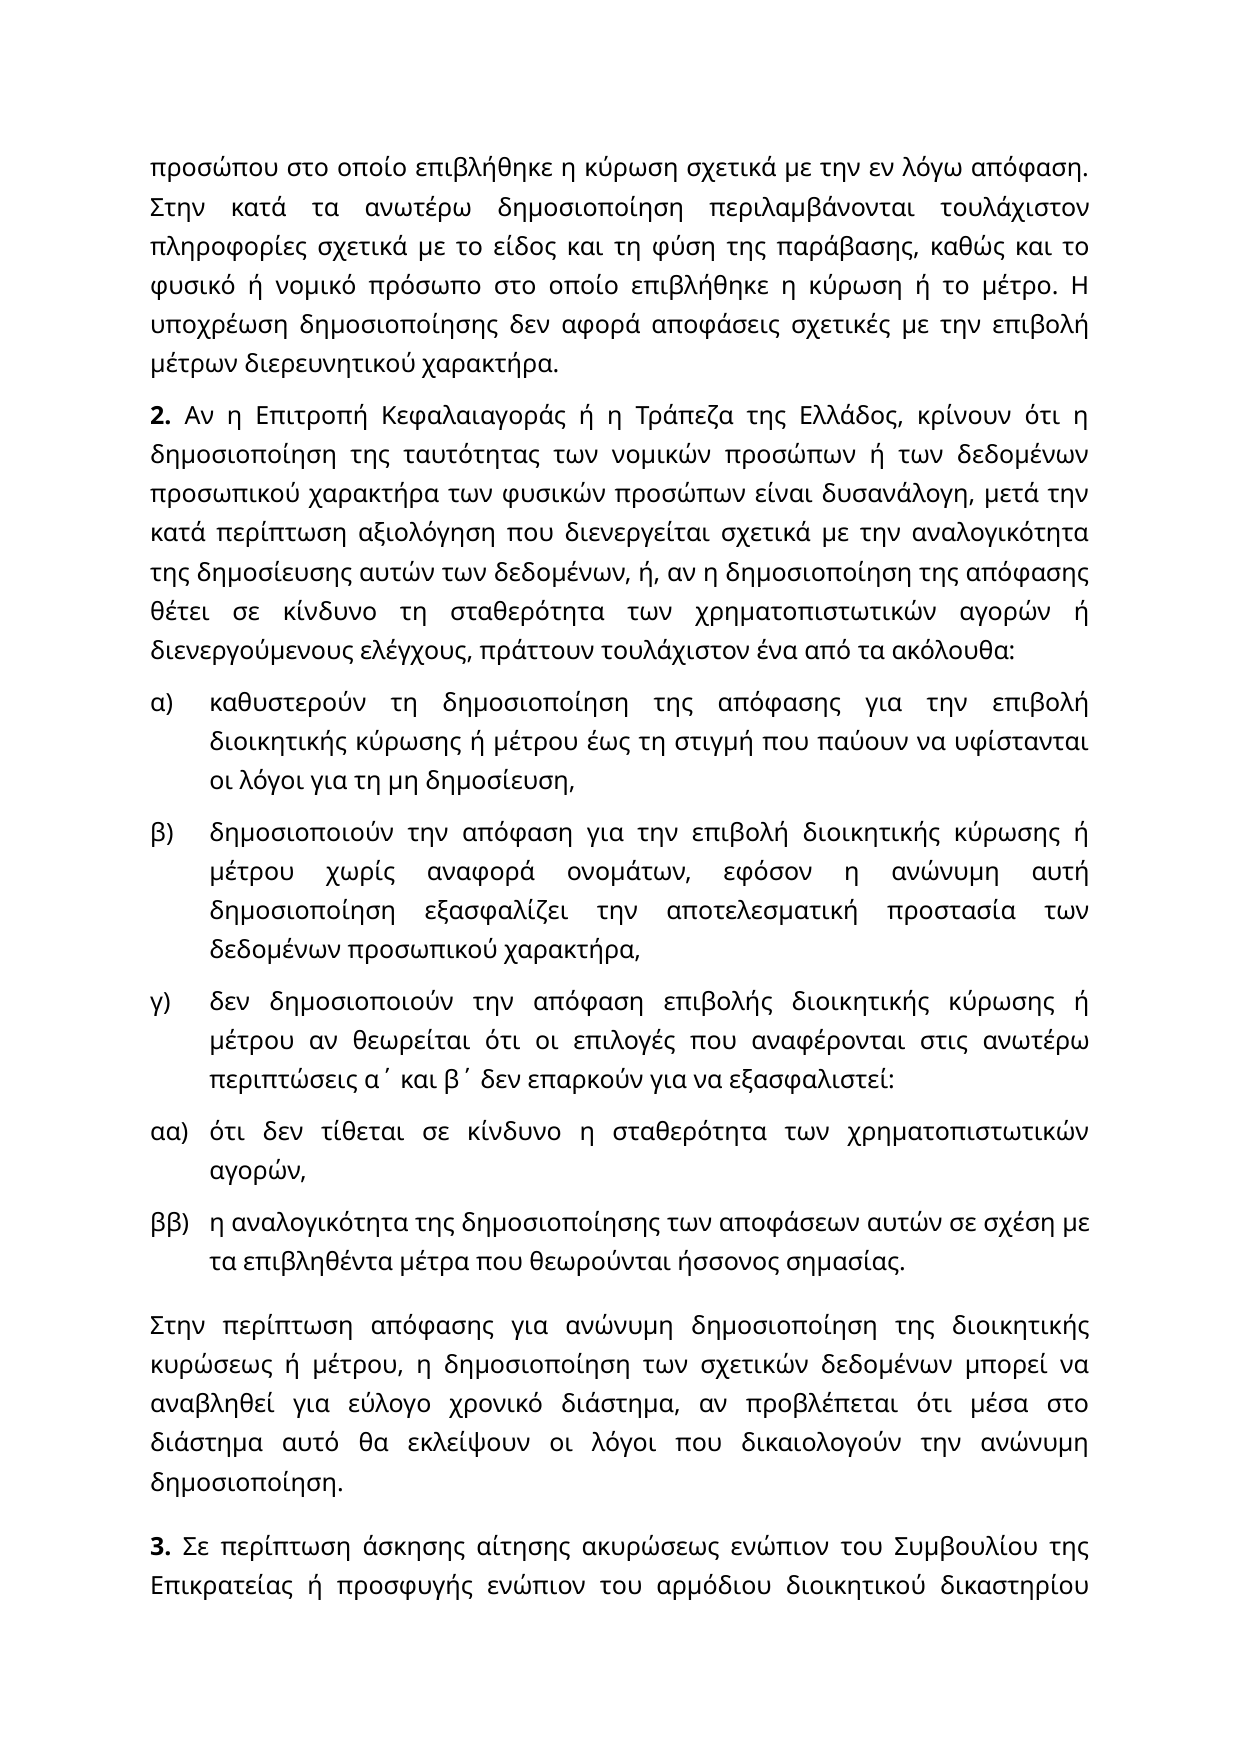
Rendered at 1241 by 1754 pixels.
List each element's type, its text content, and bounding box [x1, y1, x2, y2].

list αα) ότι δεν τίθεται σε κίνδυνο η σταθερότητα των χρηματοπιστωτικών αγορών, [150, 1113, 1090, 1187]
list ββ) η αναλογικότητα της δημοσιοποίησης των αποφάσεων αυτών σε σχέση με τα επιβληθέντα μέτρα που θεωρούνται ήσσονος σημασίας. [150, 1204, 1090, 1277]
list β) δημοσιοποιούν την απόφαση για την επιβολή διοικητικής κύρωσης ή μέτρου χωρίς αναφορά ονομάτων, εφόσον η ανώνυμη αυτή δημοσιοποίηση εξασφαλίζει την αποτελεσματική προστασία των δεδομένων προσωπικού χαρακτήρα, [150, 814, 1090, 966]
text Στην περίπτωση απόφασης για ανώνυμη δημοσιοποίηση της διοικητικής κυρώσεως ή μέτρου, η δημοσιοποίηση των σχετικών δεδομένων μπορεί να αναβληθεί για εύλογο χρονικό διάστημα, αν προβλέπεται ότι μέσα στο διάστημα αυτό θα εκλείψουν οι λόγοι που δικαιολογούν την ανώνυμη δημοσιοποίηση. [150, 1307, 1090, 1498]
text 2. Αν η Επιτροπή Κεφαλαιαγοράς ή η Τράπεζα της Ελλάδος, κρίνουν ότι η δημοσιοποίηση της ταυτότητας των νομικών προσώπων ή των δεδομένων προσωπικού χαρακτήρα των φυσικών προσώπων είναι δυσανάλογη, μετά την κατά περίπτωση αξιολόγηση που διενεργείται σχετικά με την αναλογικότητα της δημοσίευσης αυτών των δεδομένων, ή, αν η δημοσιοποίηση της απόφασης θέτει σε κίνδυνο τη σταθερότητα των χρηματοπιστωτικών αγορών ή διενεργούμενους ελέγχους, πράττουν τουλάχιστον ένα από τα ακόλουθα: [150, 397, 1090, 667]
list γ) δεν δημοσιοποιούν την απόφαση επιβολής διοικητικής κύρωσης ή μέτρου αν θεωρείται ότι οι επιλογές που αναφέρονται στις ανωτέρω περιπτώσεις α΄ και β΄ δεν επαρκούν για να εξασφαλιστεί: [150, 983, 1090, 1096]
list α) καθυστερούν τη δημοσιοποίηση της απόφασης για την επιβολή διοικητικής κύρωσης ή μέτρου έως τη στιγμή που παύουν να υφίστανται οι λόγοι για τη μη δημοσίευση, [150, 684, 1090, 797]
text 3. Σε περίπτωση άσκησης αίτησης ακυρώσεως ενώπιον του Συμβουλίου της Επικρατείας ή προσφυγής ενώπιον του αρμόδιου διοικητικού δικαστηρίου [150, 1528, 1090, 1602]
text προσώπου στο οποίο επιβλήθηκε η κύρωση σχετικά με την εν λόγω απόφαση. Στην κατά τα ανωτέρω δημοσιοποίηση περιλαμβάνονται τουλάχιστον πληροφορίες σχετικά με το είδος και τη φύση της παράβασης, καθώς και το φυσικό ή νομικό πρόσωπο στο οποίο επιβλήθηκε η κύρωση ή το μέτρο. Η υποχρέωση δημοσιοποίησης δεν αφορά αποφάσεις σχετικές με την επιβολή μέτρων διερευνητικού χαρακτήρα. [150, 150, 1090, 380]
